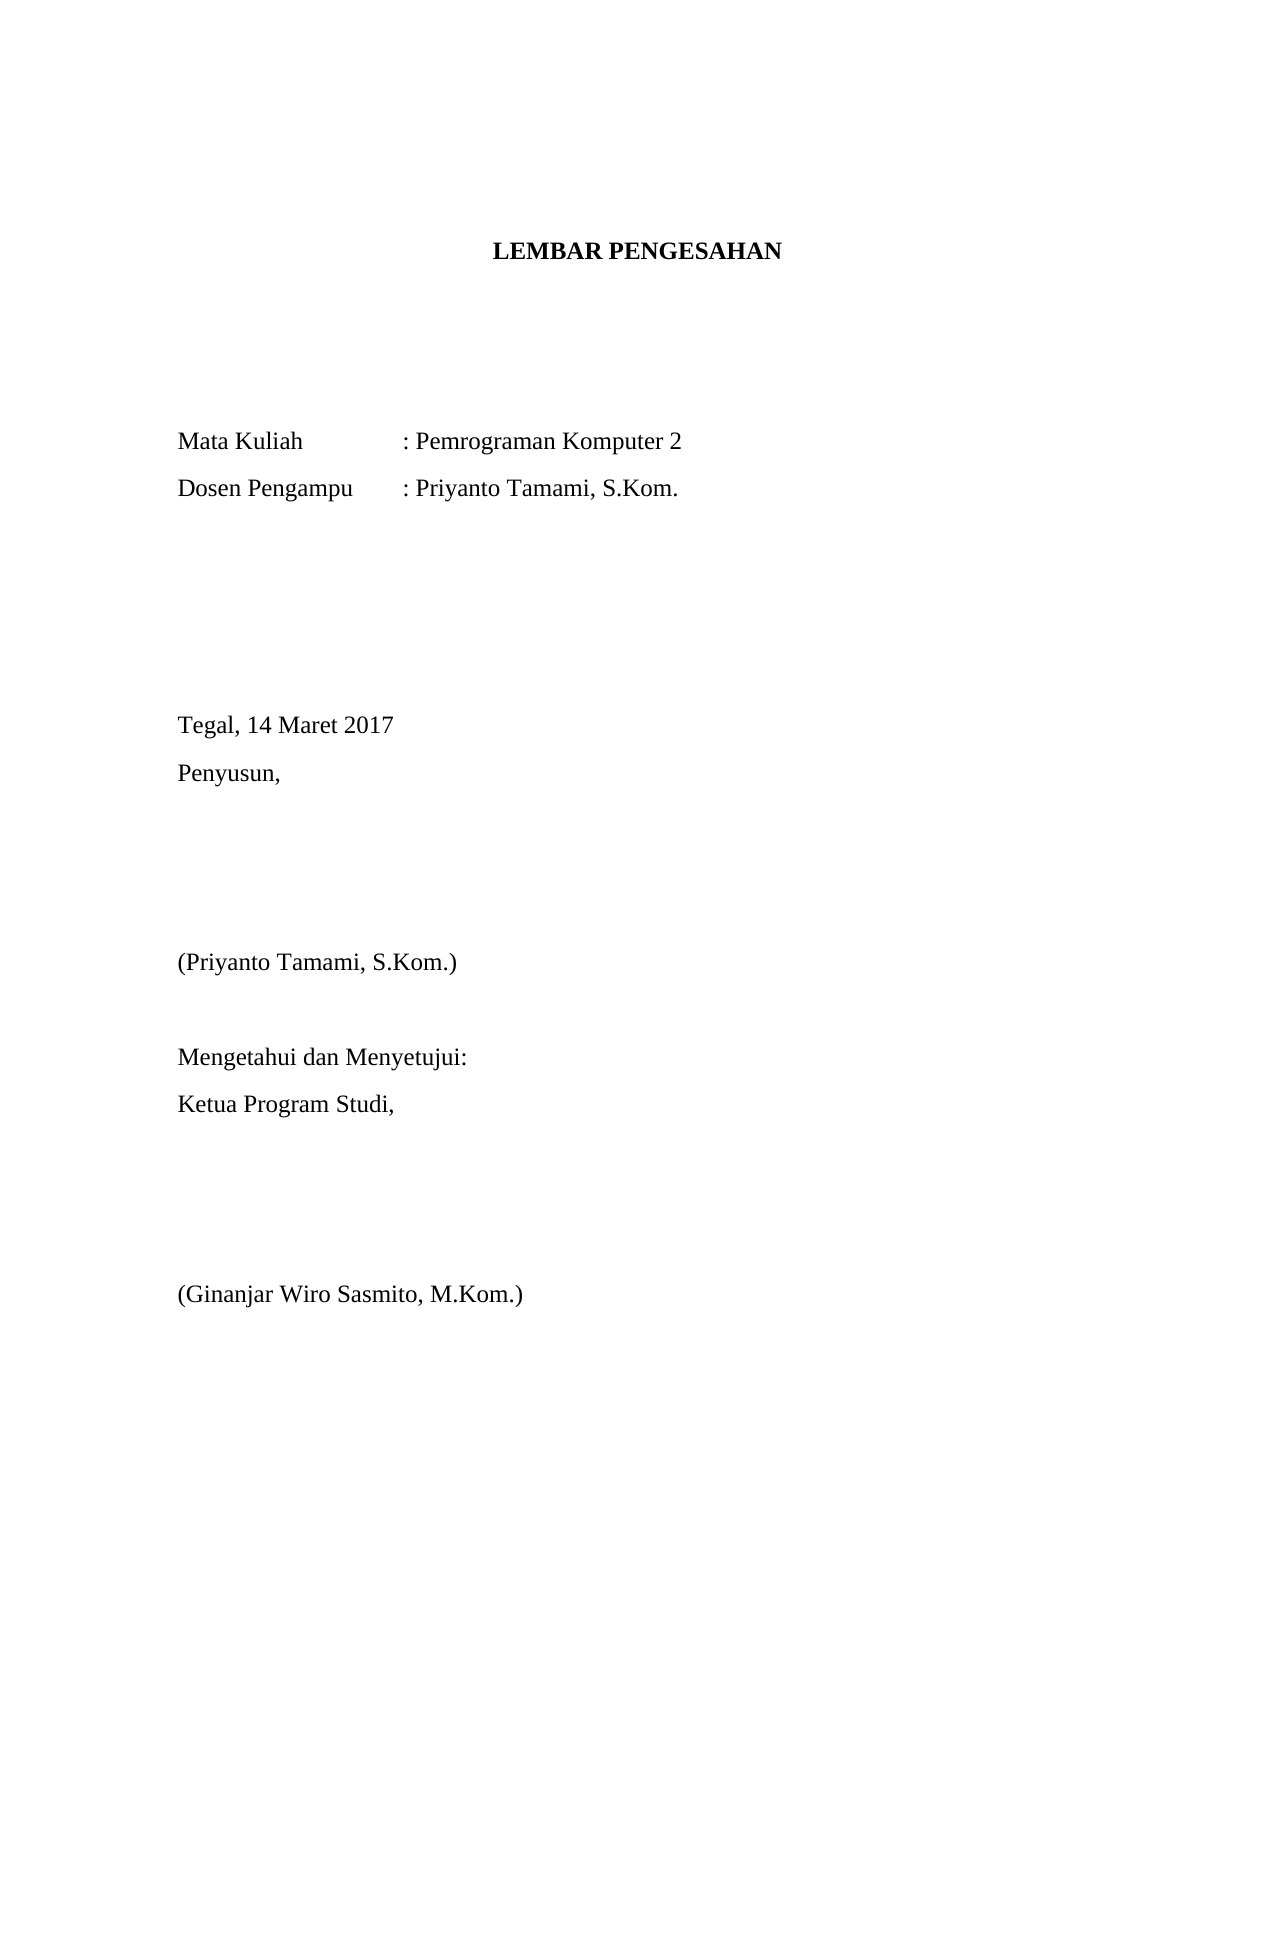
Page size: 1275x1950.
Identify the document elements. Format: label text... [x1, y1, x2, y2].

text Penyusun, [177, 758, 1098, 786]
text Mengetahui dan Menyetujui: [177, 1042, 1098, 1071]
text Tegal, 14 Maret 2017 [177, 710, 1098, 739]
text LEMBAR PENGESAHAN [177, 236, 1098, 265]
text Dosen Pengampu : Priyanto Tamami, S.Kom. [177, 473, 1098, 502]
text Ketua Program Studi, [177, 1089, 1098, 1118]
text Mata Kuliah : Pemrograman Komputer 2 [177, 426, 1098, 454]
text (Priyanto Tamami, S.Kom.) [177, 947, 1098, 976]
text (Ginanjar Wiro Sasmito, M.Kom.) [177, 1279, 1098, 1308]
